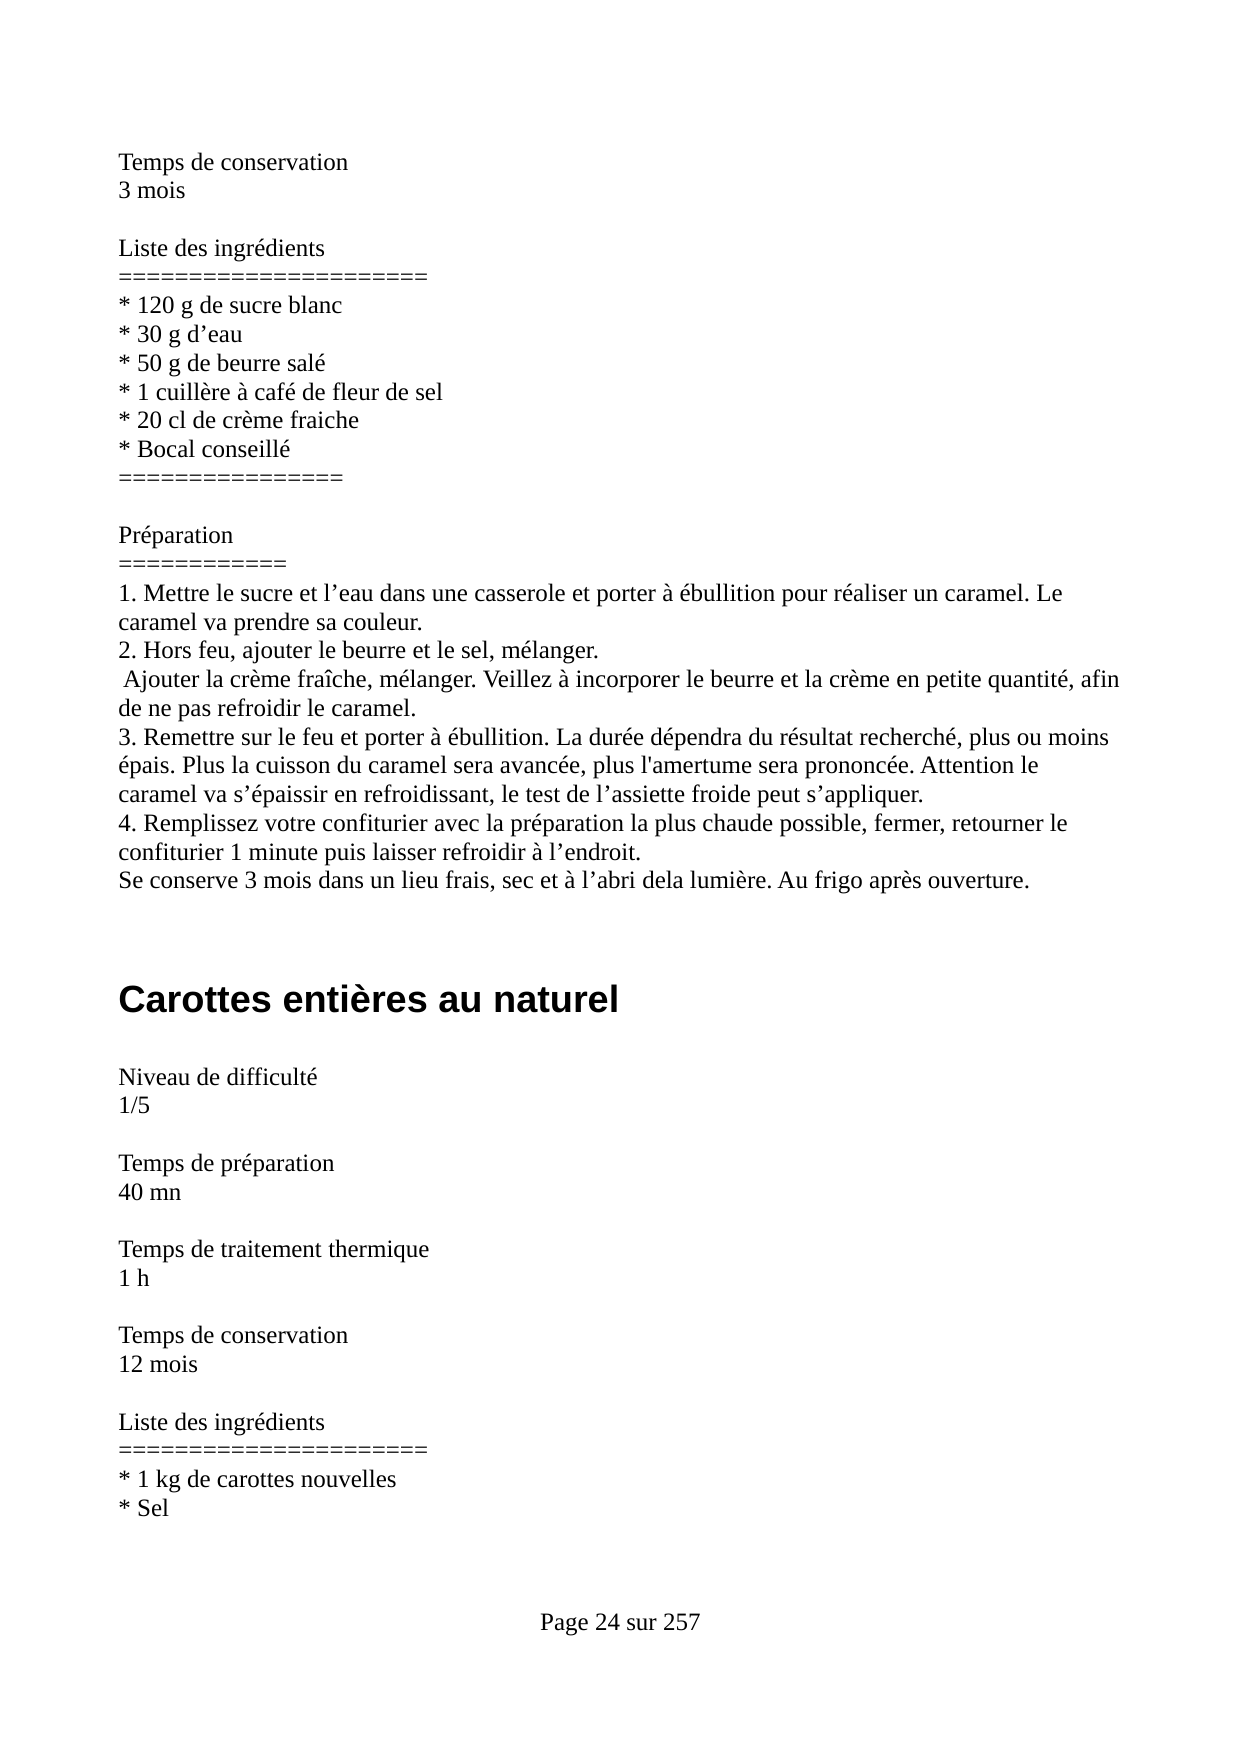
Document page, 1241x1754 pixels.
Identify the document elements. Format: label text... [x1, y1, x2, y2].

text * 20 cl de crème fraiche [118, 406, 1122, 434]
text Temps de conservation [118, 147, 1122, 176]
text * Sel [118, 1493, 1122, 1522]
text ============ [118, 549, 1122, 578]
text Liste des ingrédients [118, 1407, 1122, 1436]
text 4. Remplissez votre confiturier avec la préparation la plus chaude possible, fermer, retourner le confiturier 1 minute puis laisser refroidir à l’endroit. [118, 808, 1122, 866]
text 2. Hors feu, ajouter le beurre et le sel, mélanger. [118, 636, 1122, 664]
text * Bocal conseillé [118, 434, 1122, 463]
text 1 h [118, 1263, 1122, 1292]
text * 120 g de sucre blanc [118, 291, 1122, 319]
text Niveau de difficulté [118, 1062, 1122, 1091]
text Temps de préparation [118, 1148, 1122, 1177]
text ====================== [118, 262, 1122, 291]
text 1/5 [118, 1091, 1122, 1119]
text 1. Mettre le sucre et l’eau dans une casserole et porter à ébullition pour réaliser un caramel. Le caramel va prendre sa couleur. [118, 578, 1122, 636]
text Temps de conservation [118, 1321, 1122, 1349]
text ================ [118, 463, 1122, 492]
text Ajouter la crème fraîche, mélanger. Veillez à incorporer le beurre et la crème en petite quantité, afin de ne pas refroidir le caramel. [118, 664, 1122, 722]
text Liste des ingrédients [118, 233, 1122, 262]
text * 30 g d’eau [118, 319, 1122, 348]
text * 50 g de beurre salé [118, 348, 1122, 377]
text 3 mois [118, 176, 1122, 204]
text Se conserve 3 mois dans un lieu frais, sec et à l’abri dela lumière. Au frigo après ouverture. [118, 866, 1122, 894]
subtitle Carottes entières au naturel [118, 977, 1122, 1021]
text ====================== [118, 1436, 1122, 1464]
text Préparation [118, 521, 1122, 549]
text 40 mn [118, 1177, 1122, 1206]
text * 1 kg de carottes nouvelles [118, 1464, 1122, 1493]
text 3. Remettre sur le feu et porter à ébullition. La durée dépendra du résultat recherché, plus ou moins épais. Plus la cuisson du caramel sera avancée, plus l'amertume sera prononcée. Attention le caramel va s’épaissir en refroidissant, le test de l’assiette froide peut s’appliquer. [118, 722, 1122, 808]
text 12 mois [118, 1349, 1122, 1378]
text * 1 cuillère à café de fleur de sel [118, 377, 1122, 406]
text Temps de traitement thermique [118, 1234, 1122, 1263]
